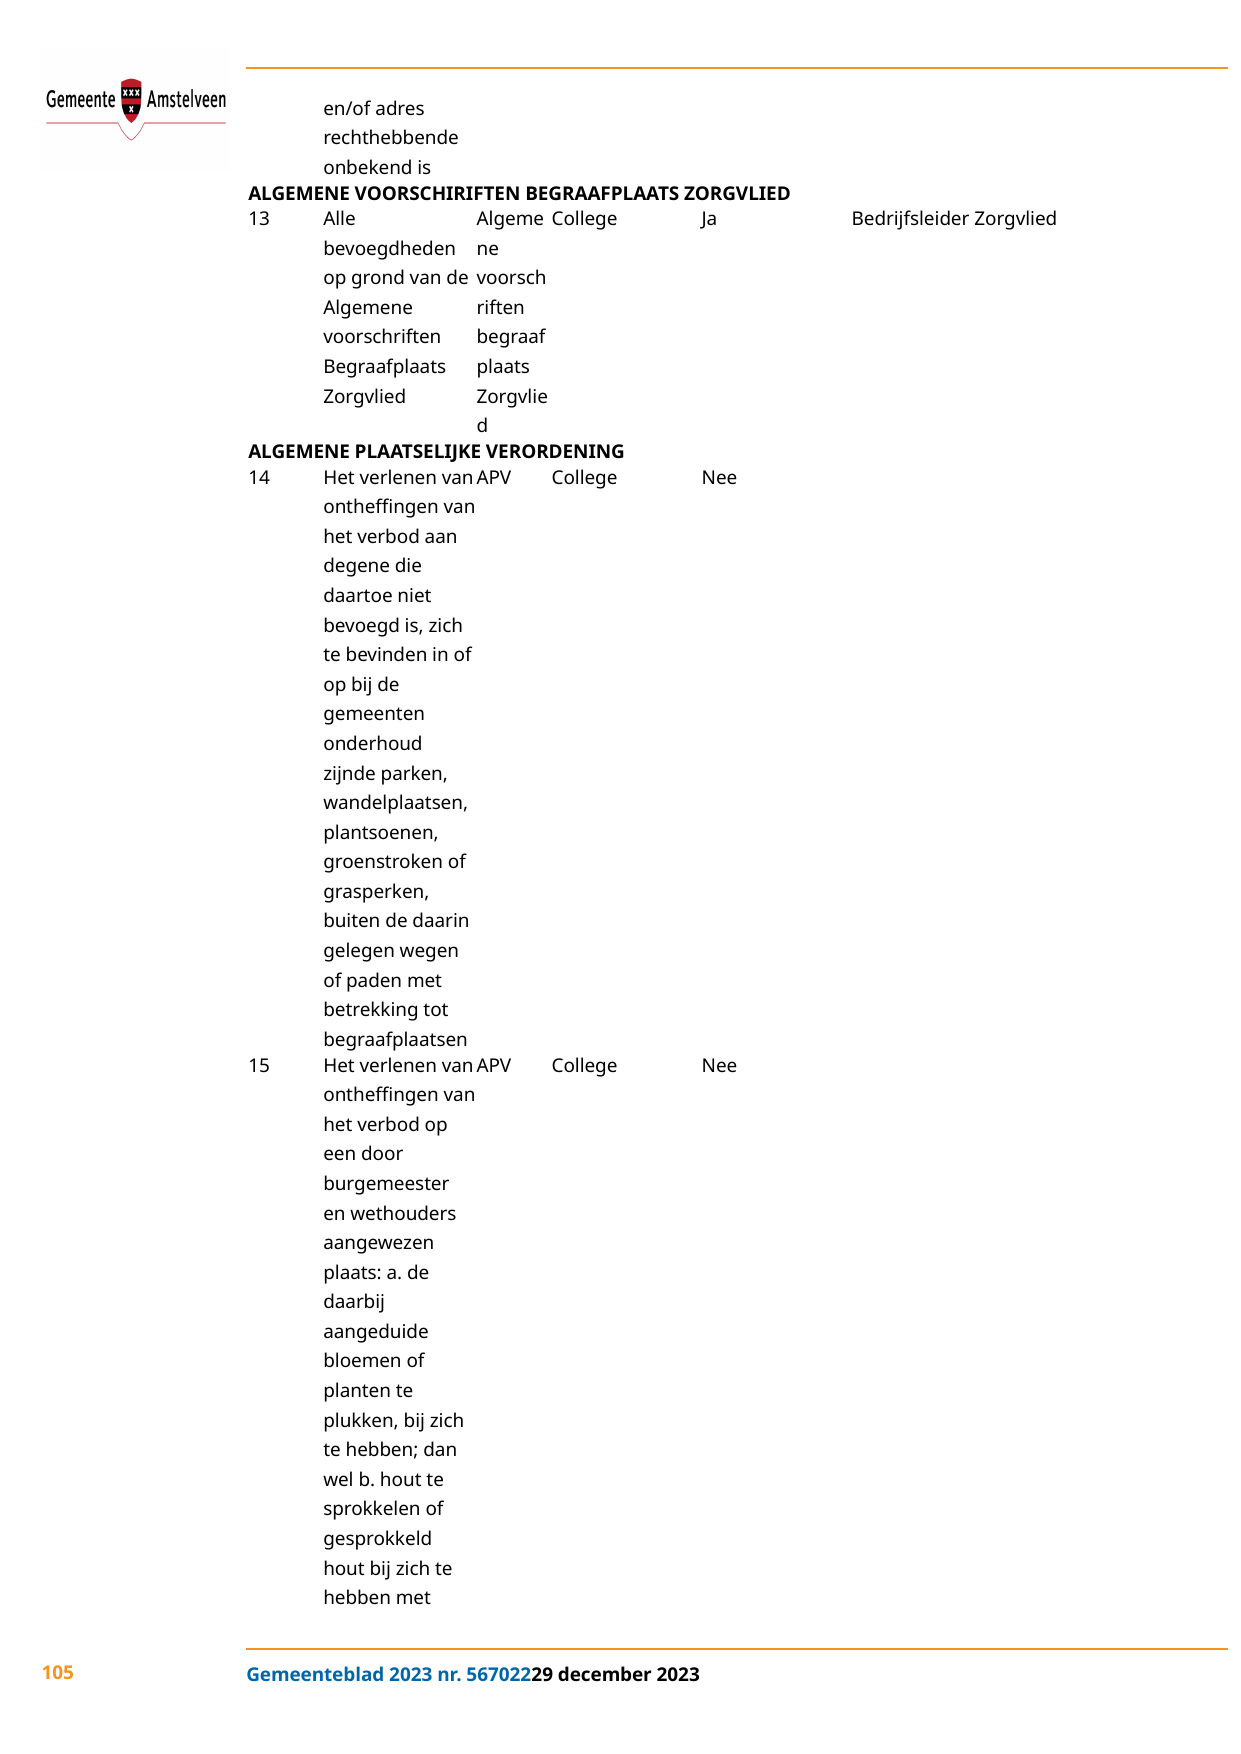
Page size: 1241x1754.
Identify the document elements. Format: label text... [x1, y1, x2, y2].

table_cell [248, 95, 323, 180]
table_cell ALGEMENE PLAATSELIJKE VERORDENING [248, 438, 1152, 464]
table_cell Het verlenen van ontheffingen van het verbod aan degene die daartoe niet bevoegd is, zich te bevinden in of op bij de gemeenten onderhoud zijnde parken, wandelplaatsen, plantsoenen, groenstroken of grasperken, buiten de daarin gelegen wegen of paden met betrekking tot begraafplaatsen [323, 464, 476, 1052]
table_cell Ja [701, 205, 851, 438]
table_cell APV [476, 464, 551, 1052]
table_cell [1076, 464, 1152, 1052]
table_cell [701, 95, 851, 180]
table_cell [1076, 95, 1152, 180]
table_cell Nee [701, 1052, 851, 1610]
table_cell [851, 464, 1076, 1052]
table_cell en/of adres rechthebbende onbekend is [323, 95, 476, 180]
table_cell 15 [248, 1052, 323, 1610]
table_cell Nee [701, 464, 851, 1052]
table_cell 14 [248, 464, 323, 1052]
table_cell [1076, 205, 1152, 438]
table_cell College [551, 1052, 701, 1610]
table_cell [851, 1052, 1076, 1610]
table_cell [851, 95, 1076, 180]
table_cell Alle bevoegdheden op grond van de Algemene voorschriften Begraafplaats Zorgvlied [323, 205, 476, 438]
table_cell Algemene voorschriften begraafplaats Zorgvlied [476, 205, 551, 438]
table_cell 13 [248, 205, 323, 438]
table_cell College [551, 464, 701, 1052]
picture [41, 47, 231, 172]
table_cell [1076, 1052, 1152, 1610]
table_cell College [551, 205, 701, 438]
table_cell Het verlenen van ontheffingen van het verbod op een door burgemeester en wethouders aangewezen plaats: a. de daarbij aangeduide bloemen of planten te plukken, bij zich te hebben; dan wel b. hout te sprokkelen of gesprokkeld hout bij zich te hebben met [323, 1052, 476, 1610]
table_cell Bedrijfsleider Zorgvlied [851, 205, 1076, 438]
table_cell ALGEMENE VOORSCHIRIFTEN BEGRAAFPLAATS ZORGVLIED [248, 180, 1152, 205]
table_cell APV [476, 1052, 551, 1610]
table_cell [551, 95, 701, 180]
table_cell [476, 95, 551, 180]
